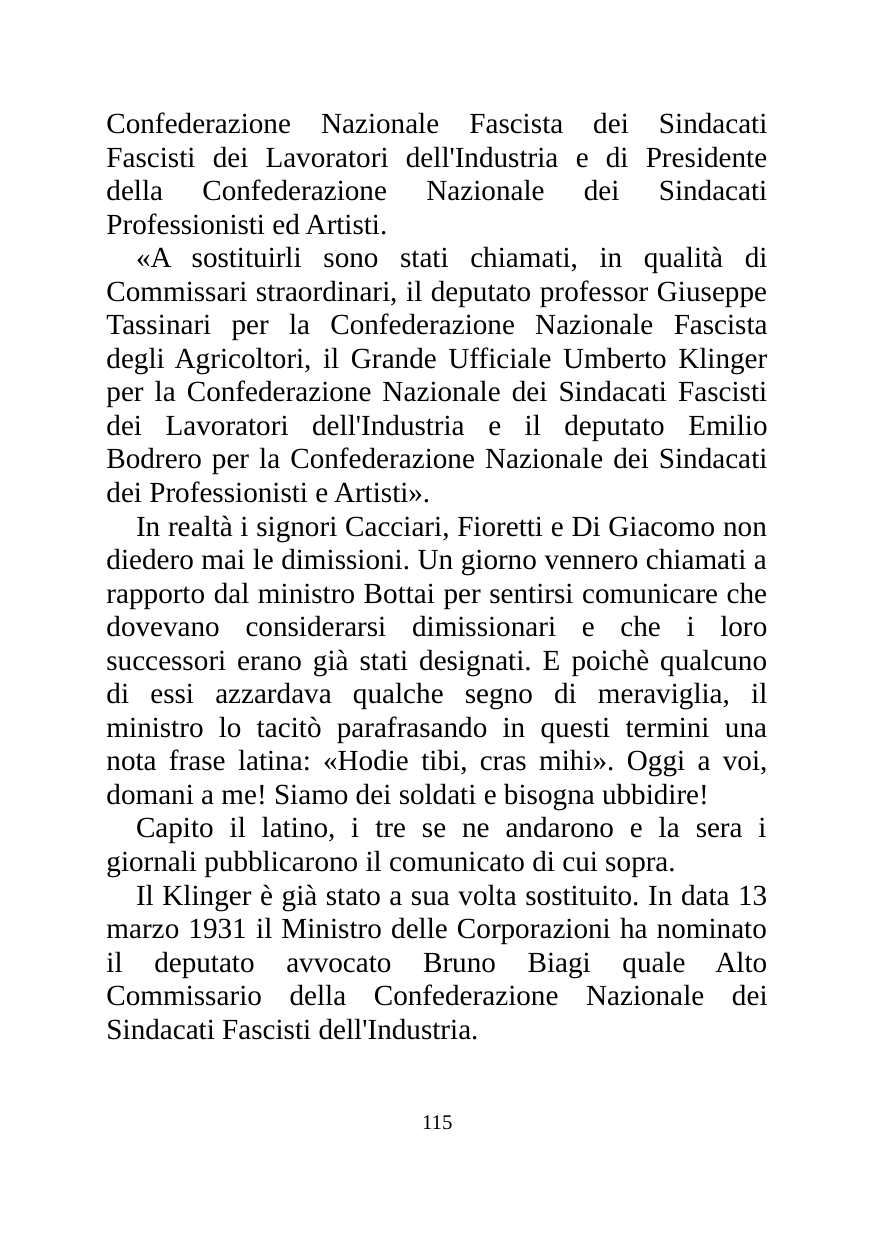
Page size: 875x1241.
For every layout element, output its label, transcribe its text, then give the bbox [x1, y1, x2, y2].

text Il Klinger è già stato a sua volta sostituito. In data 13 marzo 1931 il Ministro delle Corporazioni ha nominato il deputato avvocato Bruno Biagi quale Alto Commissario della Confederazione Nazionale dei Sindacati Fascisti dell'Industria. [106, 878, 768, 1045]
text Confederazione Nazionale Fascista dei Sindacati Fascisti dei Lavoratori dell'Industria e di Presidente della Confederazione Nazionale dei Sindacati Professionisti ed Artisti. [106, 106, 768, 240]
text In realtà i signori Cacciari, Fioretti e Di Giacomo non diedero mai le dimissioni. Un giorno vennero chiamati a rapporto dal ministro Bottai per sentirsi comunicare che dovevano considerarsi dimissionari e che i loro successori erano già stati designati. E poichè qualcuno di essi azzardava qualche segno di meraviglia, il ministro lo tacitò parafrasando in questi termini una nota frase latina: «Hodie tibi, cras mihi». Oggi a voi, domani a me! Siamo dei soldati e bisogna ubbidire! [106, 509, 768, 811]
text Capito il latino, i tre se ne andarono e la sera i giornali pubblicarono il comunicato di cui sopra. [106, 811, 768, 878]
text «A sostituirli sono stati chiamati, in qualità di Commissari straordinari, il deputato professor Giuseppe Tassinari per la Confederazione Nazionale Fascista degli Agricoltori, il Grande Ufficiale Umberto Klinger per la Confederazione Nazionale dei Sindacati Fascisti dei Lavoratori dell'Industria e il deputato Emilio Bodrero per la Confederazione Nazionale dei Sindacati dei Professionisti e Artisti». [106, 240, 768, 509]
